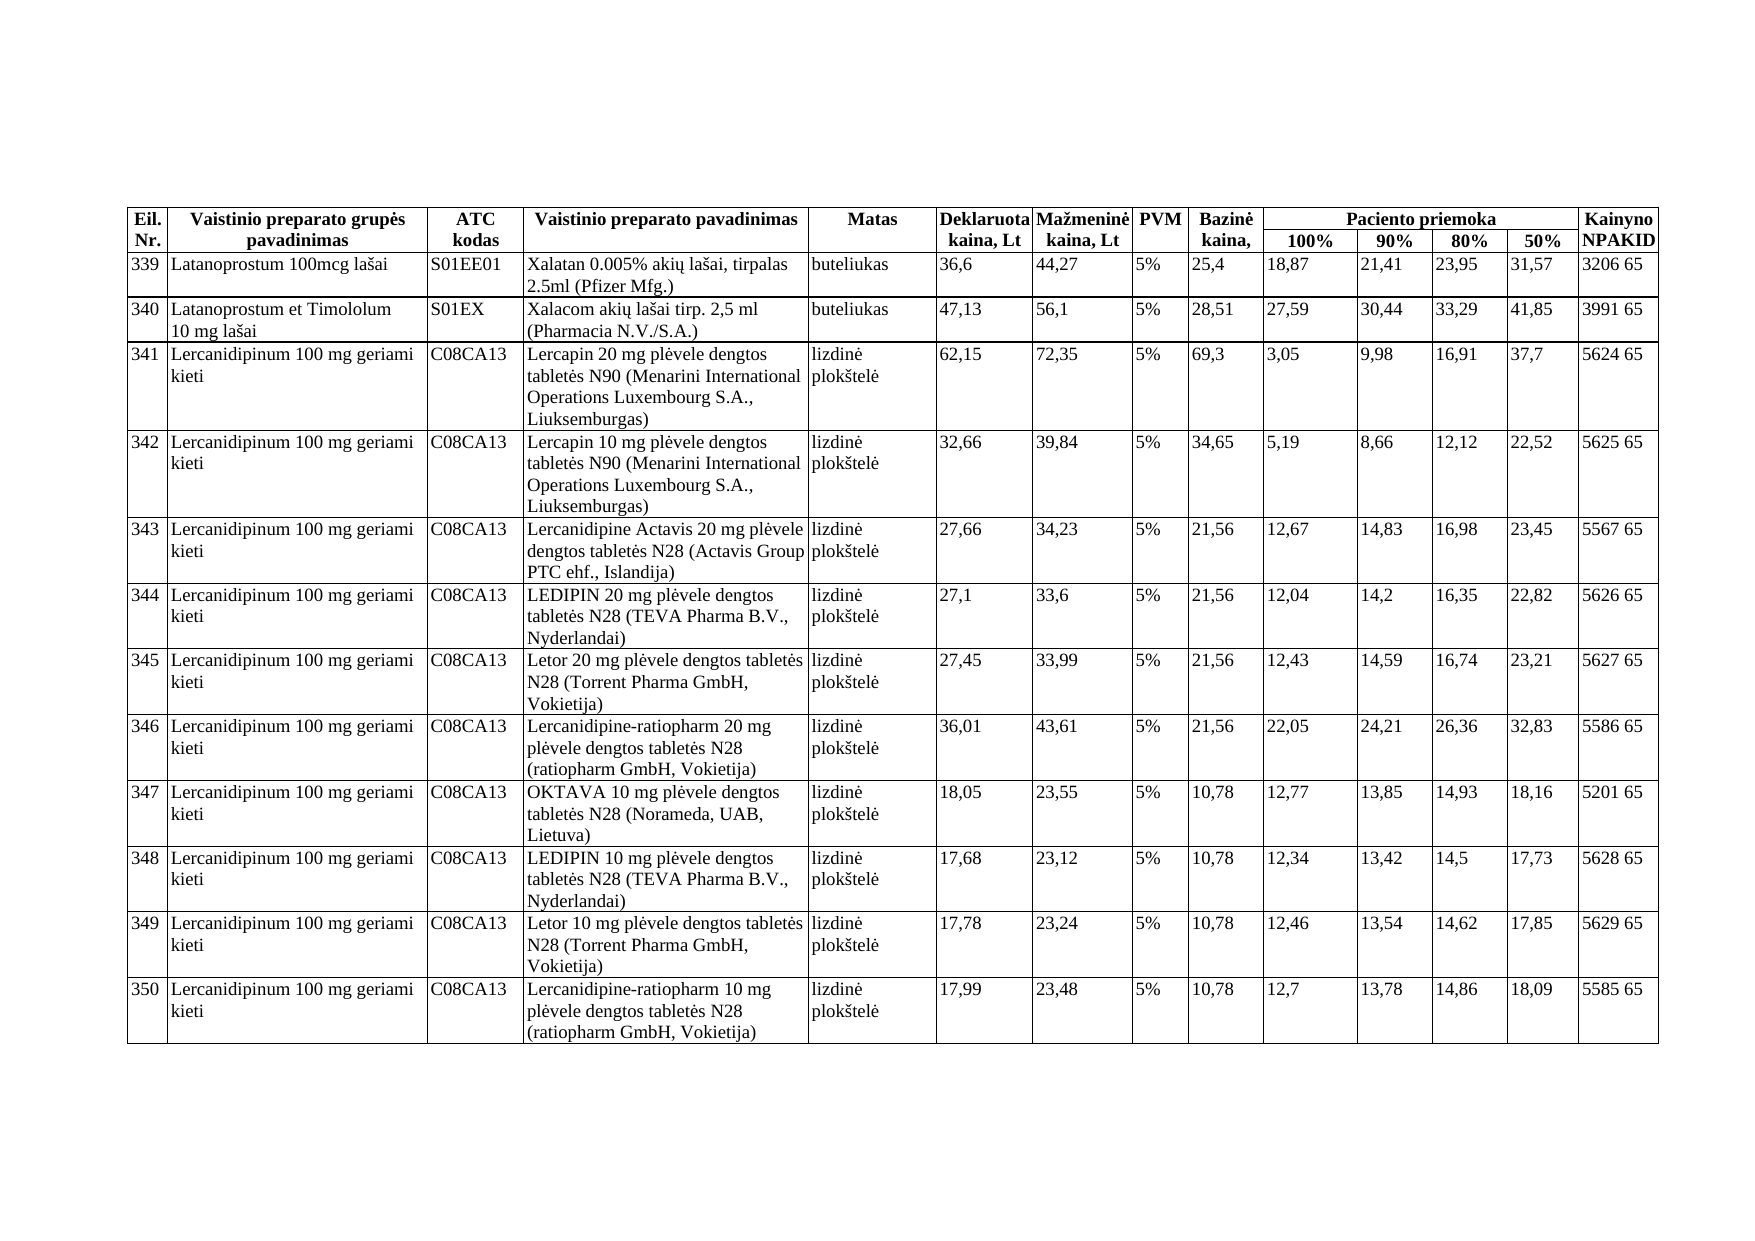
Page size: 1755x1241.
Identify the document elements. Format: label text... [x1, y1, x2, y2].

table_cell 14,86 [1433, 978, 1507, 1043]
table_cell 18,05 [937, 781, 1032, 846]
table_header Deklaruota kaina, Lt [937, 208, 1032, 252]
table_cell Latanoprostum et Timololum 10 mg lašai [168, 298, 427, 341]
table_cell 56,1 [1033, 298, 1132, 341]
table_cell 90% [1358, 230, 1432, 252]
table_cell 10,78 [1189, 781, 1263, 846]
table_cell 34,65 [1189, 431, 1263, 517]
table_cell 21,56 [1189, 715, 1263, 780]
table_cell 16,74 [1433, 649, 1507, 714]
table_cell 41,85 [1508, 298, 1578, 341]
table_cell 5,19 [1264, 431, 1357, 517]
table_cell Lercanidipinum 100 mg geriami kieti [168, 781, 427, 846]
table_cell lizdinė plokštelė [809, 715, 936, 780]
table_cell C08CA13 [428, 781, 523, 846]
table_cell Lercanidipinum 100 mg geriami kieti [168, 584, 427, 648]
table_cell S01EX [428, 298, 523, 341]
table_cell 10,78 [1189, 912, 1263, 977]
table_cell 349 [128, 912, 167, 977]
table_cell lizdinė plokštelė [809, 431, 936, 517]
table_header ATC kodas [428, 208, 523, 252]
table_cell 16,98 [1433, 518, 1507, 583]
table_cell 3991 65 [1579, 298, 1658, 341]
table_cell 344 [128, 584, 167, 648]
table_cell Lercanidipine-ratiopharm 10 mg plėvele dengtos tabletės N28 (ratiopharm GmbH, Vokietija) [524, 978, 808, 1043]
table_cell 21,56 [1189, 584, 1263, 648]
table_cell C08CA13 [428, 343, 523, 429]
table_cell 24,21 [1358, 715, 1432, 780]
table_cell 25,4 [1189, 253, 1263, 296]
table_cell 346 [128, 715, 167, 780]
table_cell C08CA13 [428, 912, 523, 977]
table_cell 9,98 [1358, 343, 1432, 429]
table_cell 32,83 [1508, 715, 1578, 780]
table_cell 21,56 [1189, 649, 1263, 714]
table_header Paciento priemoka [1264, 208, 1578, 229]
table_cell 17,68 [937, 847, 1032, 911]
table_cell 343 [128, 518, 167, 583]
table_cell C08CA13 [428, 584, 523, 648]
table_cell 5567 65 [1579, 518, 1658, 583]
table_header Bazinė kaina, Lt [1189, 208, 1263, 252]
table_cell Lercanidipinum 100 mg geriami kieti [168, 847, 427, 911]
table_cell 342 [128, 431, 167, 517]
table_cell 10,78 [1189, 847, 1263, 911]
table_cell 5% [1133, 253, 1188, 296]
table_cell 12,77 [1264, 781, 1357, 846]
table_cell 27,45 [937, 649, 1032, 714]
table_cell Lercanidipinum 100 mg geriami kieti [168, 978, 427, 1043]
table_cell 350 [128, 978, 167, 1043]
table_cell C08CA13 [428, 847, 523, 911]
table_cell 5% [1133, 781, 1188, 846]
table_cell 23,45 [1508, 518, 1578, 583]
table_cell 28,51 [1189, 298, 1263, 341]
table_cell LEDIPIN 10 mg plėvele dengtos tabletės N28 (TEVA Pharma B.V., Nyderlandai) [524, 847, 808, 911]
table_cell 5629 65 [1579, 912, 1658, 977]
table_header Eil. Nr. [128, 208, 167, 252]
table_cell 22,05 [1264, 715, 1357, 780]
table_cell 5628 65 [1579, 847, 1658, 911]
table_cell Letor 10 mg plėvele dengtos tabletės N28 (Torrent Pharma GmbH, Vokietija) [524, 912, 808, 977]
table_cell Lercanidipinum 100 mg geriami kieti [168, 715, 427, 780]
table_cell 62,15 [937, 343, 1032, 429]
table_cell 21,56 [1189, 518, 1263, 583]
table_cell 5% [1133, 584, 1188, 648]
table_cell 44,27 [1033, 253, 1132, 296]
table_cell 14,83 [1358, 518, 1432, 583]
table_cell 5% [1133, 978, 1188, 1043]
table_cell 5626 65 [1579, 584, 1658, 648]
table_cell 347 [128, 781, 167, 846]
table_cell 22,52 [1508, 431, 1578, 517]
table_cell 43,61 [1033, 715, 1132, 780]
table_cell lizdinė plokštelė [809, 518, 936, 583]
table_cell Lercanidipinum 100 mg geriami kieti [168, 518, 427, 583]
table_cell S01EE01 [428, 253, 523, 296]
table_cell 16,35 [1433, 584, 1507, 648]
table_cell 5% [1133, 715, 1188, 780]
table_cell lizdinė plokštelė [809, 343, 936, 429]
table_cell buteliukas [809, 298, 936, 341]
table_cell 39,84 [1033, 431, 1132, 517]
table_cell 5% [1133, 343, 1188, 429]
table_cell OKTAVA 10 mg plėvele dengtos tabletės N28 (Norameda, UAB, Lietuva) [524, 781, 808, 846]
table_cell C08CA13 [428, 649, 523, 714]
table_cell Lercanidipine Actavis 20 mg plėvele dengtos tabletės N28 (Actavis Group PTC ehf., Islandija) [524, 518, 808, 583]
table_cell 345 [128, 649, 167, 714]
table_header Matas [809, 208, 936, 252]
table_cell 13,42 [1358, 847, 1432, 911]
table_cell 14,62 [1433, 912, 1507, 977]
table_cell 5% [1133, 847, 1188, 911]
table_cell 22,82 [1508, 584, 1578, 648]
table_cell Lercanidipinum 100 mg geriami kieti [168, 912, 427, 977]
table_cell 12,46 [1264, 912, 1357, 977]
table_cell 13,54 [1358, 912, 1432, 977]
table_cell Lercapin 10 mg plėvele dengtos tabletės N90 (Menarini International Operations Luxembourg S.A., Liuksemburgas) [524, 431, 808, 517]
table_cell Letor 20 mg plėvele dengtos tabletės N28 (Torrent Pharma GmbH, Vokietija) [524, 649, 808, 714]
table_cell 5% [1133, 298, 1188, 341]
table_cell 33,6 [1033, 584, 1132, 648]
table_cell 80% [1433, 230, 1507, 252]
table_cell lizdinė plokštelė [809, 847, 936, 911]
table_cell 23,12 [1033, 847, 1132, 911]
table_cell 5624 65 [1579, 343, 1658, 429]
table_cell 47,13 [937, 298, 1032, 341]
table_cell 12,04 [1264, 584, 1357, 648]
table_cell lizdinė plokštelė [809, 584, 936, 648]
table_cell Xalacom akių lašai tirp. 2,5 ml (Pharmacia N.V./S.A.) [524, 298, 808, 341]
table_cell C08CA13 [428, 431, 523, 517]
table_cell 5% [1133, 518, 1188, 583]
table_cell 5627 65 [1579, 649, 1658, 714]
table_cell 8,66 [1358, 431, 1432, 517]
table_header Vaistinio preparato pavadinimas [524, 208, 808, 252]
table_cell 36,01 [937, 715, 1032, 780]
table_header Mažmeninė kaina, Lt [1033, 208, 1132, 252]
table_cell 14,93 [1433, 781, 1507, 846]
table_cell 339 [128, 253, 167, 296]
table_cell 69,3 [1189, 343, 1263, 429]
table_cell lizdinė plokštelė [809, 781, 936, 846]
table_cell Lercanidipinum 100 mg geriami kieti [168, 343, 427, 429]
table_cell 12,12 [1433, 431, 1507, 517]
table_cell C08CA13 [428, 978, 523, 1043]
table_cell 5% [1133, 912, 1188, 977]
table_cell 12,43 [1264, 649, 1357, 714]
table_cell buteliukas [809, 253, 936, 296]
table_cell 27,1 [937, 584, 1032, 648]
table_cell 18,16 [1508, 781, 1578, 846]
table_cell LEDIPIN 20 mg plėvele dengtos tabletės N28 (TEVA Pharma B.V., Nyderlandai) [524, 584, 808, 648]
table_cell Xalatan 0.005% akių lašai, tirpalas 2.5ml (Pfizer Mfg.) [524, 253, 808, 296]
table_cell 30,44 [1358, 298, 1432, 341]
table_cell Lercanidipine-ratiopharm 20 mg plėvele dengtos tabletės N28 (ratiopharm GmbH, Vokietija) [524, 715, 808, 780]
table_cell 36,6 [937, 253, 1032, 296]
table_cell 5% [1133, 431, 1188, 517]
table_cell 18,09 [1508, 978, 1578, 1043]
table_cell 14,2 [1358, 584, 1432, 648]
table_cell lizdinė plokštelė [809, 978, 936, 1043]
table_cell 27,59 [1264, 298, 1357, 341]
table_cell 12,67 [1264, 518, 1357, 583]
table_cell 14,5 [1433, 847, 1507, 911]
table_cell Latanoprostum 100mcg lašai [168, 253, 427, 296]
table_cell 31,57 [1508, 253, 1578, 296]
table_cell 23,24 [1033, 912, 1132, 977]
table_cell 5201 65 [1579, 781, 1658, 846]
table_cell 5585 65 [1579, 978, 1658, 1043]
table_header Vaistinio preparato grupės pavadinimas [168, 208, 427, 252]
table_cell Lercanidipinum 100 mg geriami kieti [168, 649, 427, 714]
table_cell 27,66 [937, 518, 1032, 583]
table_cell 13,85 [1358, 781, 1432, 846]
table_header Kainyno NPAKID [1579, 208, 1658, 252]
table_cell 5% [1133, 649, 1188, 714]
table_cell 23,95 [1433, 253, 1507, 296]
table_cell 3206 65 [1579, 253, 1658, 296]
table_cell 10,78 [1189, 978, 1263, 1043]
table_cell C08CA13 [428, 715, 523, 780]
table_cell lizdinė plokštelė [809, 649, 936, 714]
table_cell 17,73 [1508, 847, 1578, 911]
table_cell 34,23 [1033, 518, 1132, 583]
table_cell 3,05 [1264, 343, 1357, 429]
table_cell C08CA13 [428, 518, 523, 583]
table_cell 26,36 [1433, 715, 1507, 780]
table_cell 17,99 [937, 978, 1032, 1043]
table_cell 5586 65 [1579, 715, 1658, 780]
table_cell 340 [128, 298, 167, 341]
table_cell 37,7 [1508, 343, 1578, 429]
table_cell 100% [1264, 230, 1357, 252]
table_cell 50% [1508, 230, 1578, 252]
table_cell 33,99 [1033, 649, 1132, 714]
table_cell 23,55 [1033, 781, 1132, 846]
table_cell 23,48 [1033, 978, 1132, 1043]
table_cell 12,34 [1264, 847, 1357, 911]
table_cell Lercanidipinum 100 mg geriami kieti [168, 431, 427, 517]
table_cell 21,41 [1358, 253, 1432, 296]
table_cell Lercapin 20 mg plėvele dengtos tabletės N90 (Menarini International Operations Luxembourg S.A., Liuksemburgas) [524, 343, 808, 429]
table_cell 17,85 [1508, 912, 1578, 977]
table_cell 13,78 [1358, 978, 1432, 1043]
table_cell 16,91 [1433, 343, 1507, 429]
table_cell 33,29 [1433, 298, 1507, 341]
table_cell lizdinė plokštelė [809, 912, 936, 977]
table_cell 32,66 [937, 431, 1032, 517]
table_header PVM [1133, 208, 1188, 252]
table_cell 72,35 [1033, 343, 1132, 429]
table_cell 5625 65 [1579, 431, 1658, 517]
table_cell 348 [128, 847, 167, 911]
table_cell 18,87 [1264, 253, 1357, 296]
table_cell 12,7 [1264, 978, 1357, 1043]
table_cell 341 [128, 343, 167, 429]
table_cell 23,21 [1508, 649, 1578, 714]
table_cell 14,59 [1358, 649, 1432, 714]
table_cell 17,78 [937, 912, 1032, 977]
